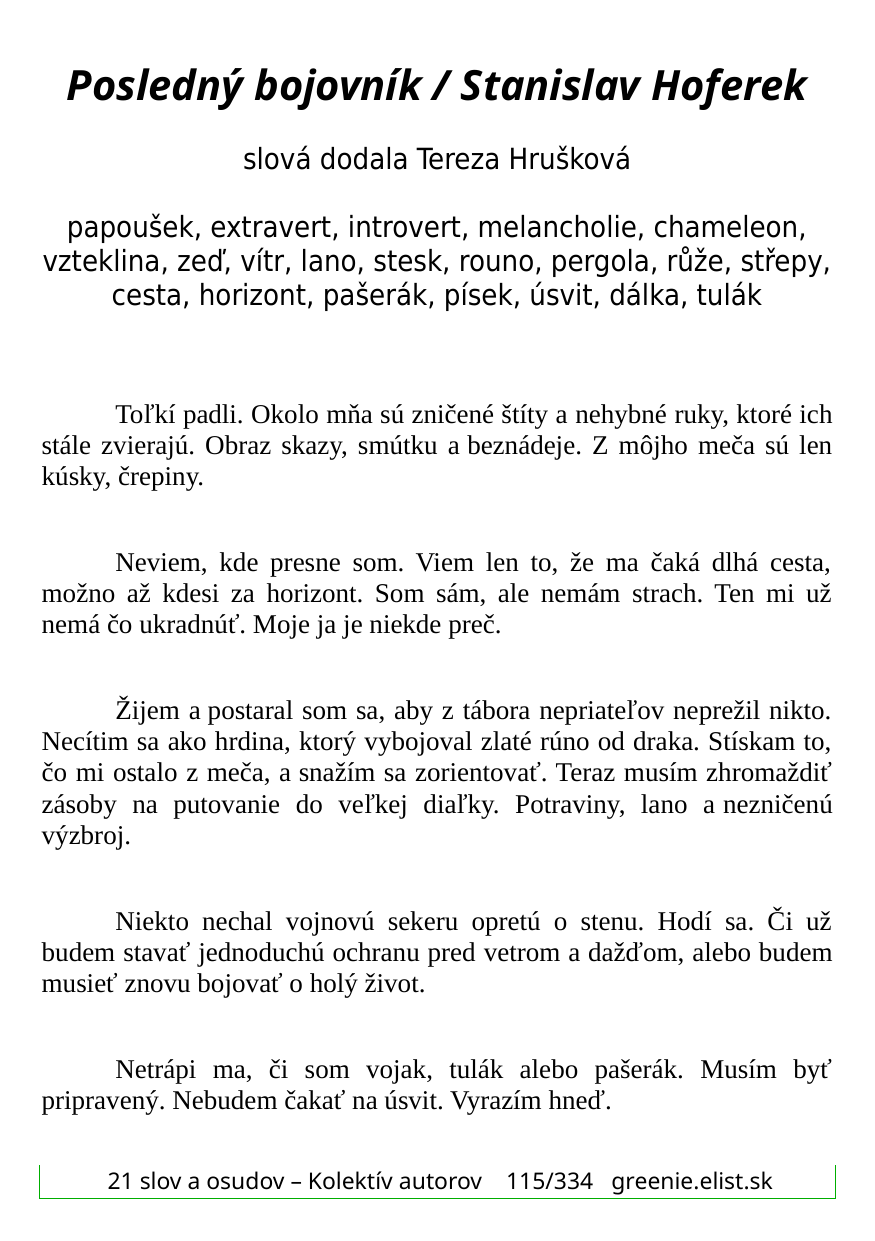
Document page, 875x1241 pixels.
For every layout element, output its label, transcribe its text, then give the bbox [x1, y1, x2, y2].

subtitle Posledný bojovník / Stanislav Hoferek [41, 56, 833, 113]
text Žijem a postaral som sa, aby z tábora nepriateľov neprežil nikto. Necítim sa ako hrdina, ktorý vybojoval zlaté rúno od draka. Stískam to, čo mi ostalo z meča, a snažím sa zorientovať. Teraz musím zhromaždiť zásoby na putovanie do veľkej diaľky. Potraviny, lano a nezničenú výzbroj. [41, 694, 833, 850]
text Niekto nechal vojnovú sekeru opretú o stenu. Hodí sa. Či už budem stavať jednoduchú ochranu pred vetrom a dažďom, alebo budem musieť znovu bojovať o holý život. [41, 905, 833, 998]
text Neviem, kde presne som. Viem len to, že ma čaká dlhá cesta, možno až kdesi za horizont. Som sám, ale nemám strach. Ten mi už nemá čo ukradnúť. Moje ja je niekde preč. [41, 546, 833, 639]
text papoušek, extravert, introvert, melancholie, chameleon, vzteklina, zeď, vítr, lano, stesk, rouno, pergola, růže, střepy, cesta, horizont, pašerák, písek, úsvit, dálka, tulák [41, 210, 833, 312]
text Netrápi ma, či som vojak, tulák alebo pašerák. Musím byť pripravený. Nebudem čakať na úsvit. Vyrazím hneď. [41, 1053, 833, 1115]
text Toľkí padli. Okolo mňa sú zničené štíty a nehybné ruky, ktoré ich stále zvierajú. Obraz skazy, smútku a beznádeje. Z môjho meča sú len kúsky, črepiny. [41, 398, 833, 491]
text slová dodala Tereza Hrušková [41, 142, 833, 176]
